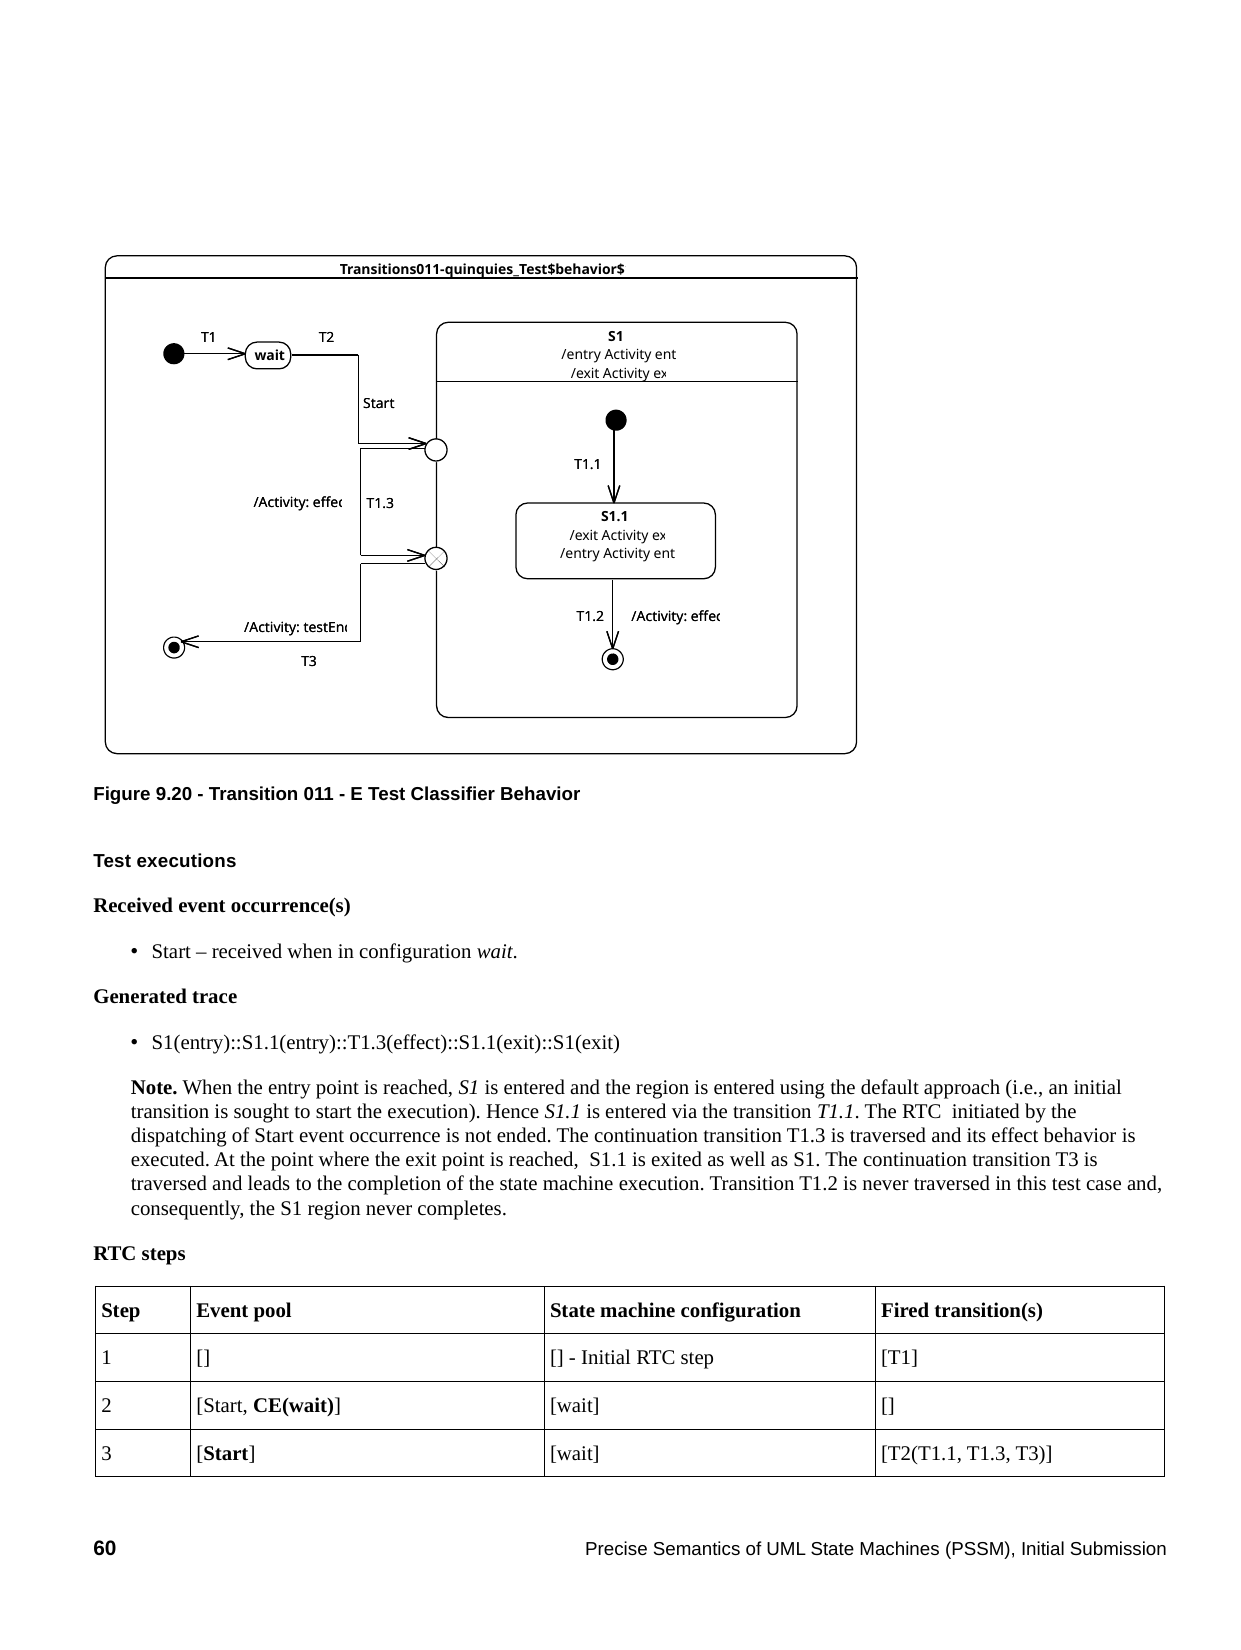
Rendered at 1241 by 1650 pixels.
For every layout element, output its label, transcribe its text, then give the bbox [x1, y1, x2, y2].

table_header State machine configuration [545, 1287, 875, 1333]
text RTC steps [93, 1241, 1164, 1264]
table_cell [T1] [876, 1334, 1164, 1381]
list S1(entry)::S1.1(entry)::T1.3(effect)::S1.1(exit)::S1(exit) [131, 1029, 1164, 1054]
table_cell [wait] [545, 1430, 875, 1476]
text Note. When the entry point is reached, S1 is entered and the region is entered using the default approach (i.e., an initial transition is sought to start the execution). Hence S1.1 is entered via the transition T1.1. The RTC initiated by the dispatching of Start event occurrence is not ended. The continuation transition T1.3 is traversed and its effect behavior is executed. At the point where the exit point is reached, S1.1 is exited as well as S1. The continuation transition T3 is traversed and leads to the completion of the state machine execution. Transition T1.2 is never traversed in this test case and, consequently, the S1 region never completes. [131, 1075, 1164, 1219]
table_cell [] [876, 1382, 1164, 1429]
table_cell [wait] [545, 1382, 875, 1429]
table_cell [Start, CE(wait)] [191, 1382, 544, 1429]
table_cell [] [191, 1334, 544, 1381]
list Start – received when in configuration wait. [131, 938, 1164, 963]
text Figure 9.20 - Transition 011 - E Test Classifier Behavior [93, 783, 964, 804]
text Generated trace [93, 984, 1164, 1008]
table_cell 1 [96, 1334, 190, 1381]
table_header Step [96, 1287, 190, 1333]
table_cell 2 [96, 1382, 190, 1429]
table_cell 3 [96, 1430, 190, 1476]
subtitle Test executions [93, 850, 1164, 872]
table_header Event pool [191, 1287, 544, 1333]
text Received event occurrence(s) [93, 893, 1164, 917]
table_cell [T2(T1.1, T1.3, T3)] [876, 1430, 1164, 1476]
table_header Fired transition(s) [876, 1287, 1164, 1333]
table_cell [Start] [191, 1430, 544, 1476]
table_cell [] - Initial RTC step [545, 1334, 875, 1381]
